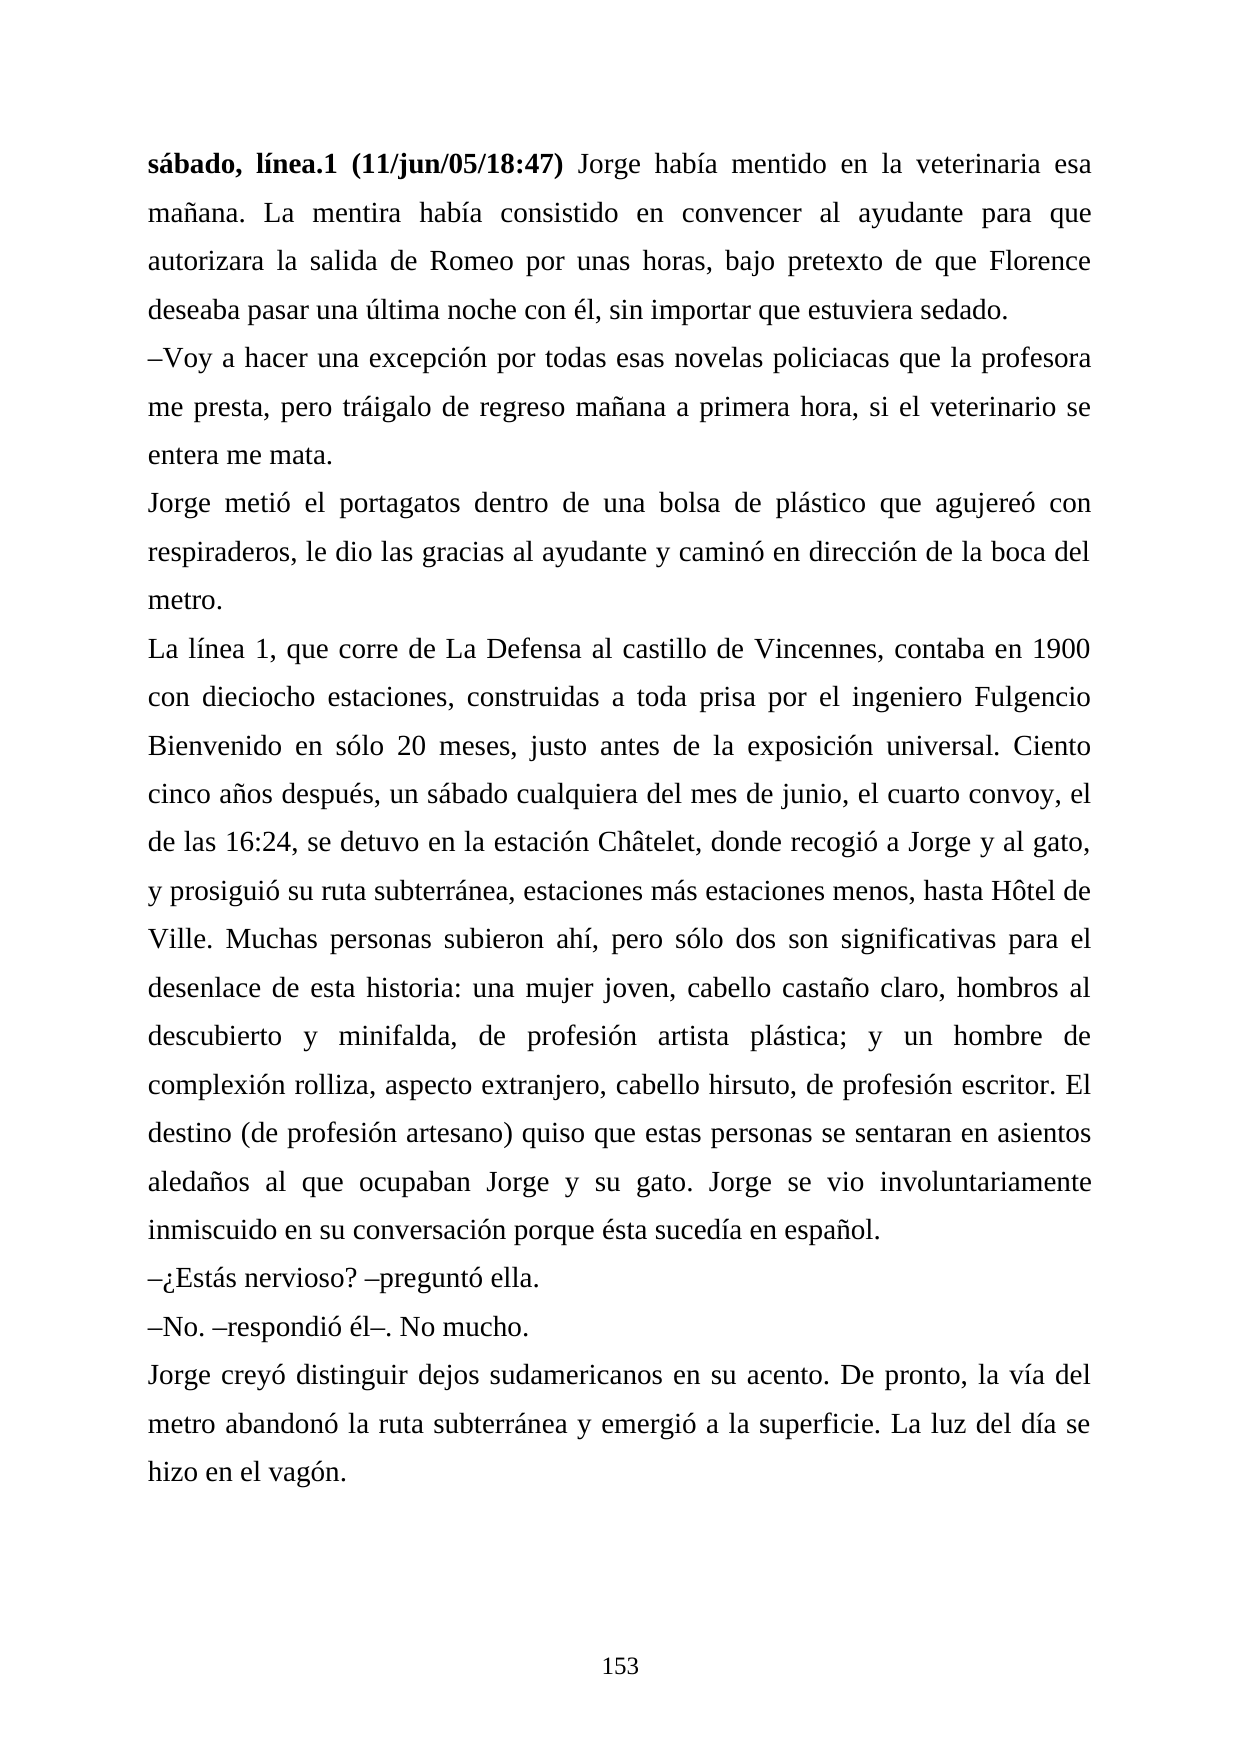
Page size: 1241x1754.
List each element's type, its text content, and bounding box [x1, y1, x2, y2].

text –No. –respondió él–. No mucho. [148, 1310, 1092, 1342]
text La línea 1, que corre de La Defensa al castillo de Vincennes, contaba en 1900 con dieciocho estaciones, construidas a toda prisa por el ingeniero Fulgencio Bienvenido en sólo 20 meses, justo antes de la exposición universal. Ciento cinco años después, un sábado cualquiera del mes de junio, el cuarto convoy, el de las 16:24, se detuvo en la estación Châtelet, donde recogió a Jorge y al gato, y prosiguió su ruta subterránea, estaciones más estaciones menos, hasta Hôtel de Ville. Muchas personas subieron ahí, pero sólo dos son significativas para el desenlace de esta historia: una mujer joven, cabello castaño claro, hombros al descubierto y minifalda, de profesión artista plástica; y un hombre de complexión rolliza, aspecto extranjero, cabello hirsuto, de profesión escritor. El destino (de profesión artesano) quiso que estas personas se sentaran en asientos aledaños al que ocupaban Jorge y su gato. Jorge se vio involuntariamente inmiscuido en su conversación porque ésta sucedía en español. [148, 632, 1092, 1246]
text –Voy a hacer una excepción por todas esas novelas policiacas que la profesora me presta, pero tráigalo de regreso mañana a primera hora, si el veterinario se entera me mata. [148, 341, 1092, 471]
text sábado, línea.1 (11/jun/05/18:47) Jorge había mentido en la veterinaria esa mañana. La mentira había consistido en convencer al ayudante para que autorizara la salida de Romeo por unas horas, bajo pretexto de que Florence deseaba pasar una última noche con él, sin importar que estuviera sedado. [148, 148, 1092, 325]
text Jorge metió el portagatos dentro de una bolsa de plástico que agujereó con respiraderos, le dio las gracias al ayudante y caminó en dirección de la boca del metro. [148, 487, 1092, 616]
text –¿Estás nervioso? –preguntó ella. [148, 1262, 1092, 1294]
text Jorge creyó distinguir dejos sudamericanos en su acento. De pronto, la vía del metro abandonó la ruta subterránea y emergió a la superficie. La luz del día se hizo en el vagón. [148, 1359, 1092, 1488]
